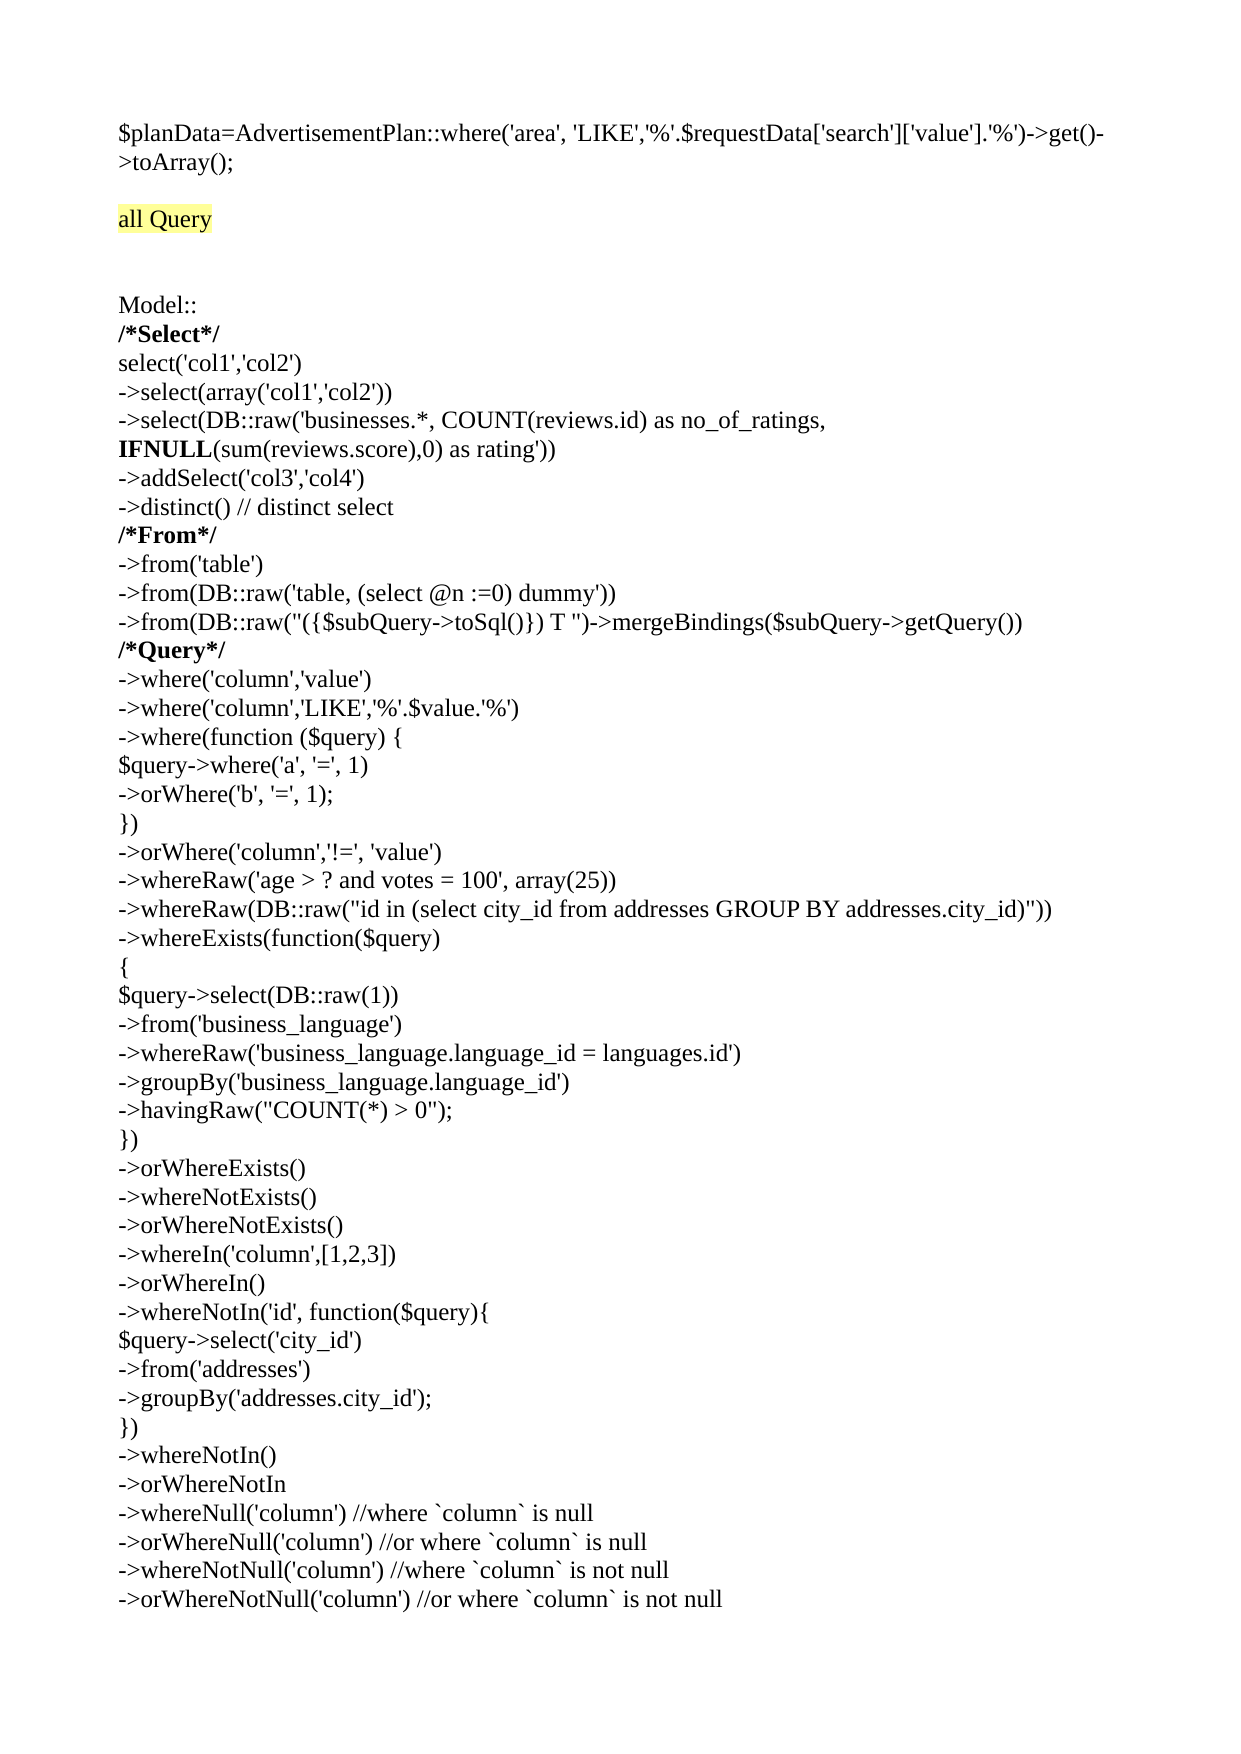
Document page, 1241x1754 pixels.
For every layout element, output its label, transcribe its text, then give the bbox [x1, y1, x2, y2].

text ->from('business_language') [118, 1009, 1122, 1038]
text ->whereNotExists() [118, 1182, 1122, 1211]
text ->from(DB::raw('table, (select @n :=0) dummy')) [118, 578, 1122, 607]
text { [118, 952, 1122, 981]
text ->whereIn('column',[1,2,3]) [118, 1239, 1122, 1268]
text ->whereNotIn('id', function($query){ [118, 1297, 1122, 1326]
text ->select(array('col1','col2')) [118, 377, 1122, 406]
text select('col1','col2') [118, 348, 1122, 377]
text }) [118, 1412, 1122, 1441]
text ->groupBy('addresses.city_id'); [118, 1383, 1122, 1412]
text ->where('column','value') [118, 664, 1122, 693]
text ->orWhereIn() [118, 1268, 1122, 1297]
text ->whereExists(function($query) [118, 923, 1122, 952]
text ->where(function ($query) { [118, 722, 1122, 751]
text Model:: [118, 291, 1122, 319]
text /*Query*/ [118, 636, 1122, 664]
text /*Select*/ [118, 319, 1122, 348]
text ->addSelect('col3','col4') [118, 463, 1122, 492]
text ->orWhere('b', '=', 1); [118, 779, 1122, 808]
text $query->where('a', '=', 1) [118, 751, 1122, 779]
text }) [118, 1124, 1122, 1153]
text all Query [118, 204, 1122, 233]
text ->from(DB::raw("({$subQuery->toSql()}) T ")->mergeBindings($subQuery->getQuery()) [118, 607, 1122, 636]
text ->from('table') [118, 549, 1122, 578]
text ->from('addresses') [118, 1354, 1122, 1383]
text /*From*/ [118, 521, 1122, 549]
text ->where('column','LIKE','%'.$value.'%') [118, 693, 1122, 722]
text ->select(DB::raw('businesses.*, COUNT(reviews.id) as no_of_ratings, IFNULL(sum(reviews.score),0) as rating')) [118, 406, 1122, 463]
text ->havingRaw("COUNT(*) > 0"); [118, 1096, 1122, 1124]
text ->whereNotIn() [118, 1441, 1122, 1469]
text ->distinct() // distinct select [118, 492, 1122, 521]
text ->orWhereExists() [118, 1153, 1122, 1182]
text }) [118, 808, 1122, 837]
text ->orWhereNotNull('column') //or where `column` is not null [118, 1584, 1122, 1613]
text ->whereRaw('business_language.language_id = languages.id') [118, 1038, 1122, 1067]
text ->groupBy('business_language.language_id') [118, 1067, 1122, 1096]
text ->whereNull('column') //where `column` is null [118, 1498, 1122, 1527]
text ->whereRaw(DB::raw("id in (select city_id from addresses GROUP BY addresses.city_id)")) [118, 894, 1122, 923]
text ->whereRaw('age > ? and votes = 100', array(25)) [118, 866, 1122, 894]
text $query->select(DB::raw(1)) [118, 981, 1122, 1009]
text ->orWhereNotExists() [118, 1211, 1122, 1239]
text $planData=AdvertisementPlan::where('area', 'LIKE','%'.$requestData['search']['value'].'%')->get()->toArray(); [118, 118, 1122, 176]
text $query->select('city_id') [118, 1326, 1122, 1354]
text ->whereNotNull('column') //where `column` is not null [118, 1556, 1122, 1584]
text ->orWhere('column','!=', 'value') [118, 837, 1122, 866]
text ->orWhereNotIn [118, 1469, 1122, 1498]
text ->orWhereNull('column') //or where `column` is null [118, 1527, 1122, 1556]
